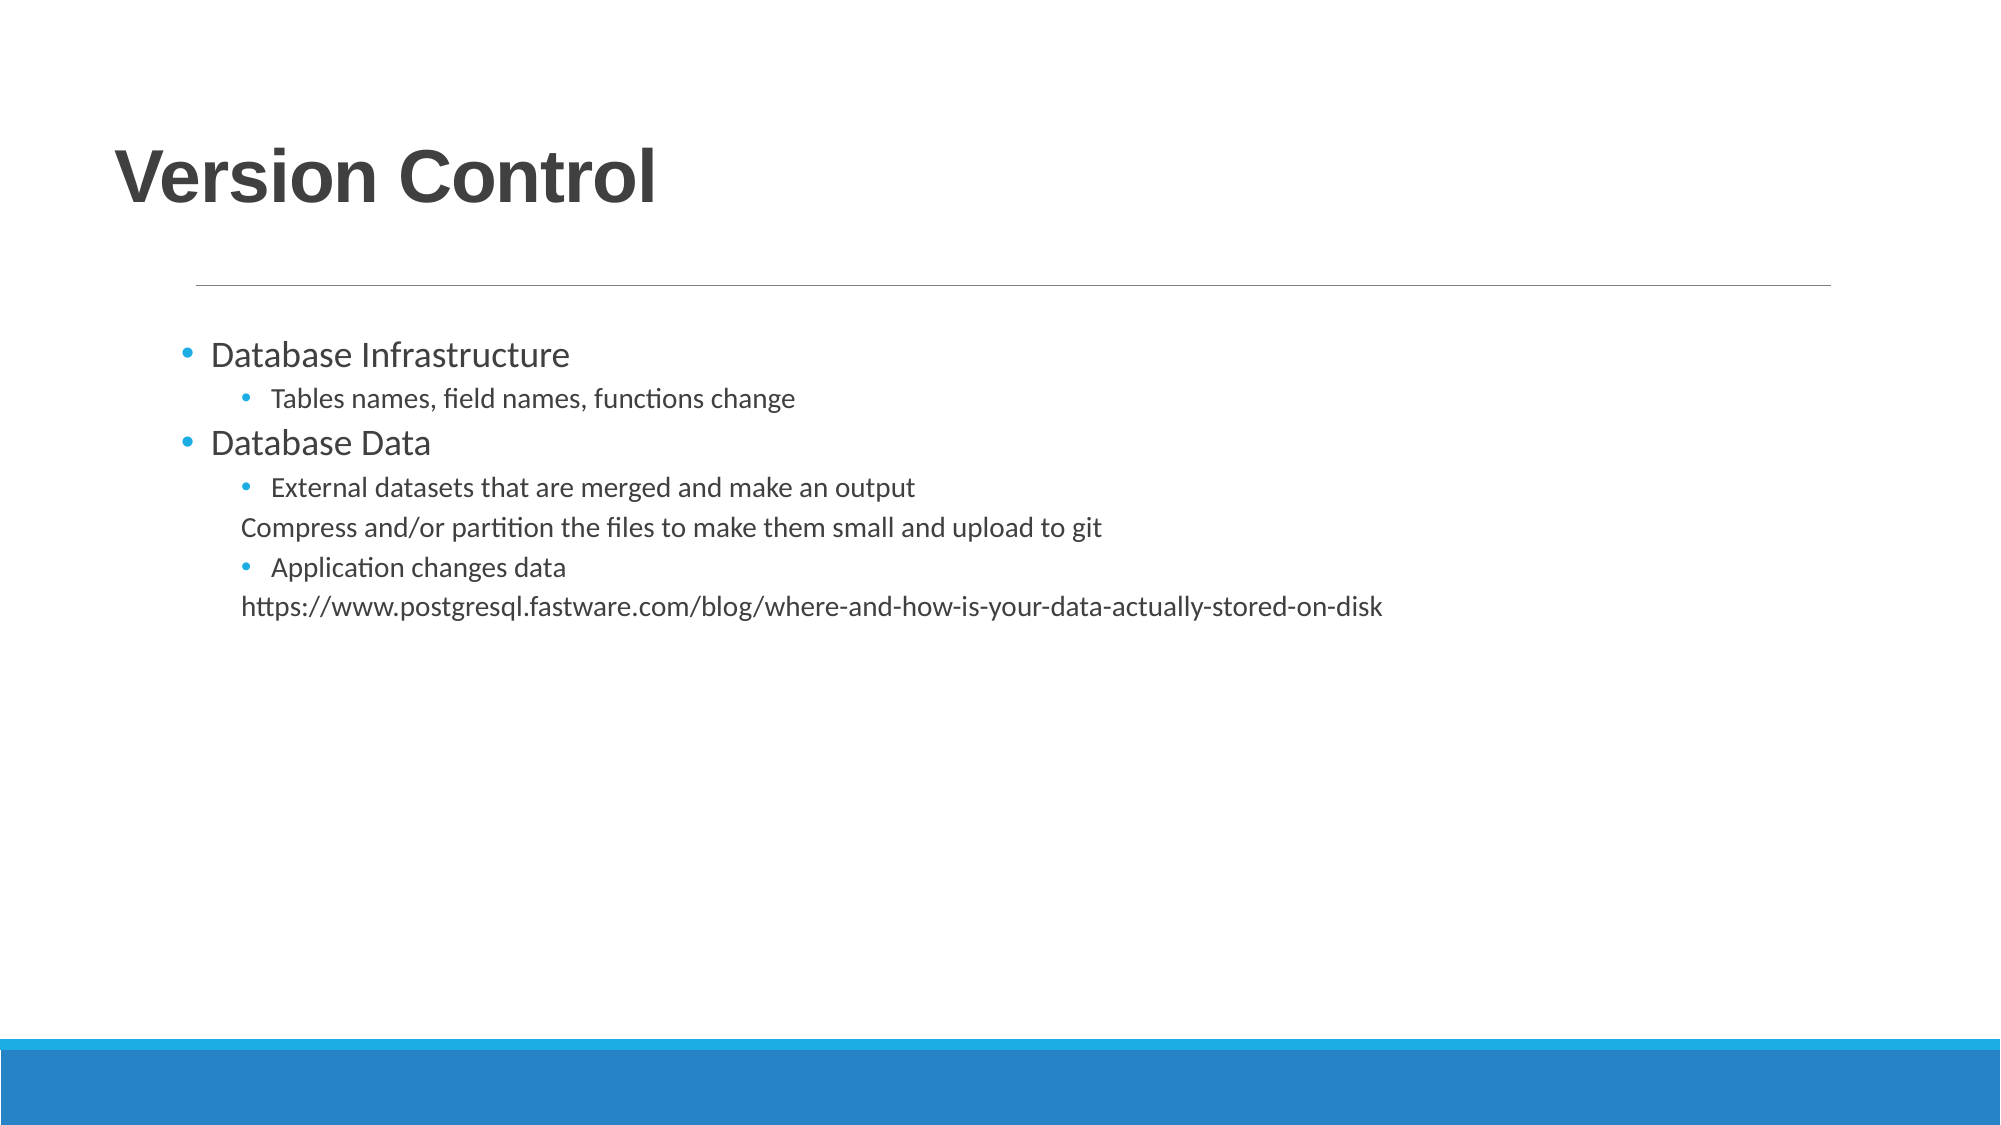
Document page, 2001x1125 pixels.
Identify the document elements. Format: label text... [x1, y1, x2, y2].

list Database Infrastructure Tables names, field names, functions change Database Data External datasets that are merged and make an output Compress and/or partition the files to make them small and upload to git Application changes data https://www.postgresql.fastware.com/blog/where-and-how-is-your-data-actually-stored-on-disk [99, 319, 1900, 944]
title Version Control [99, 45, 1900, 233]
